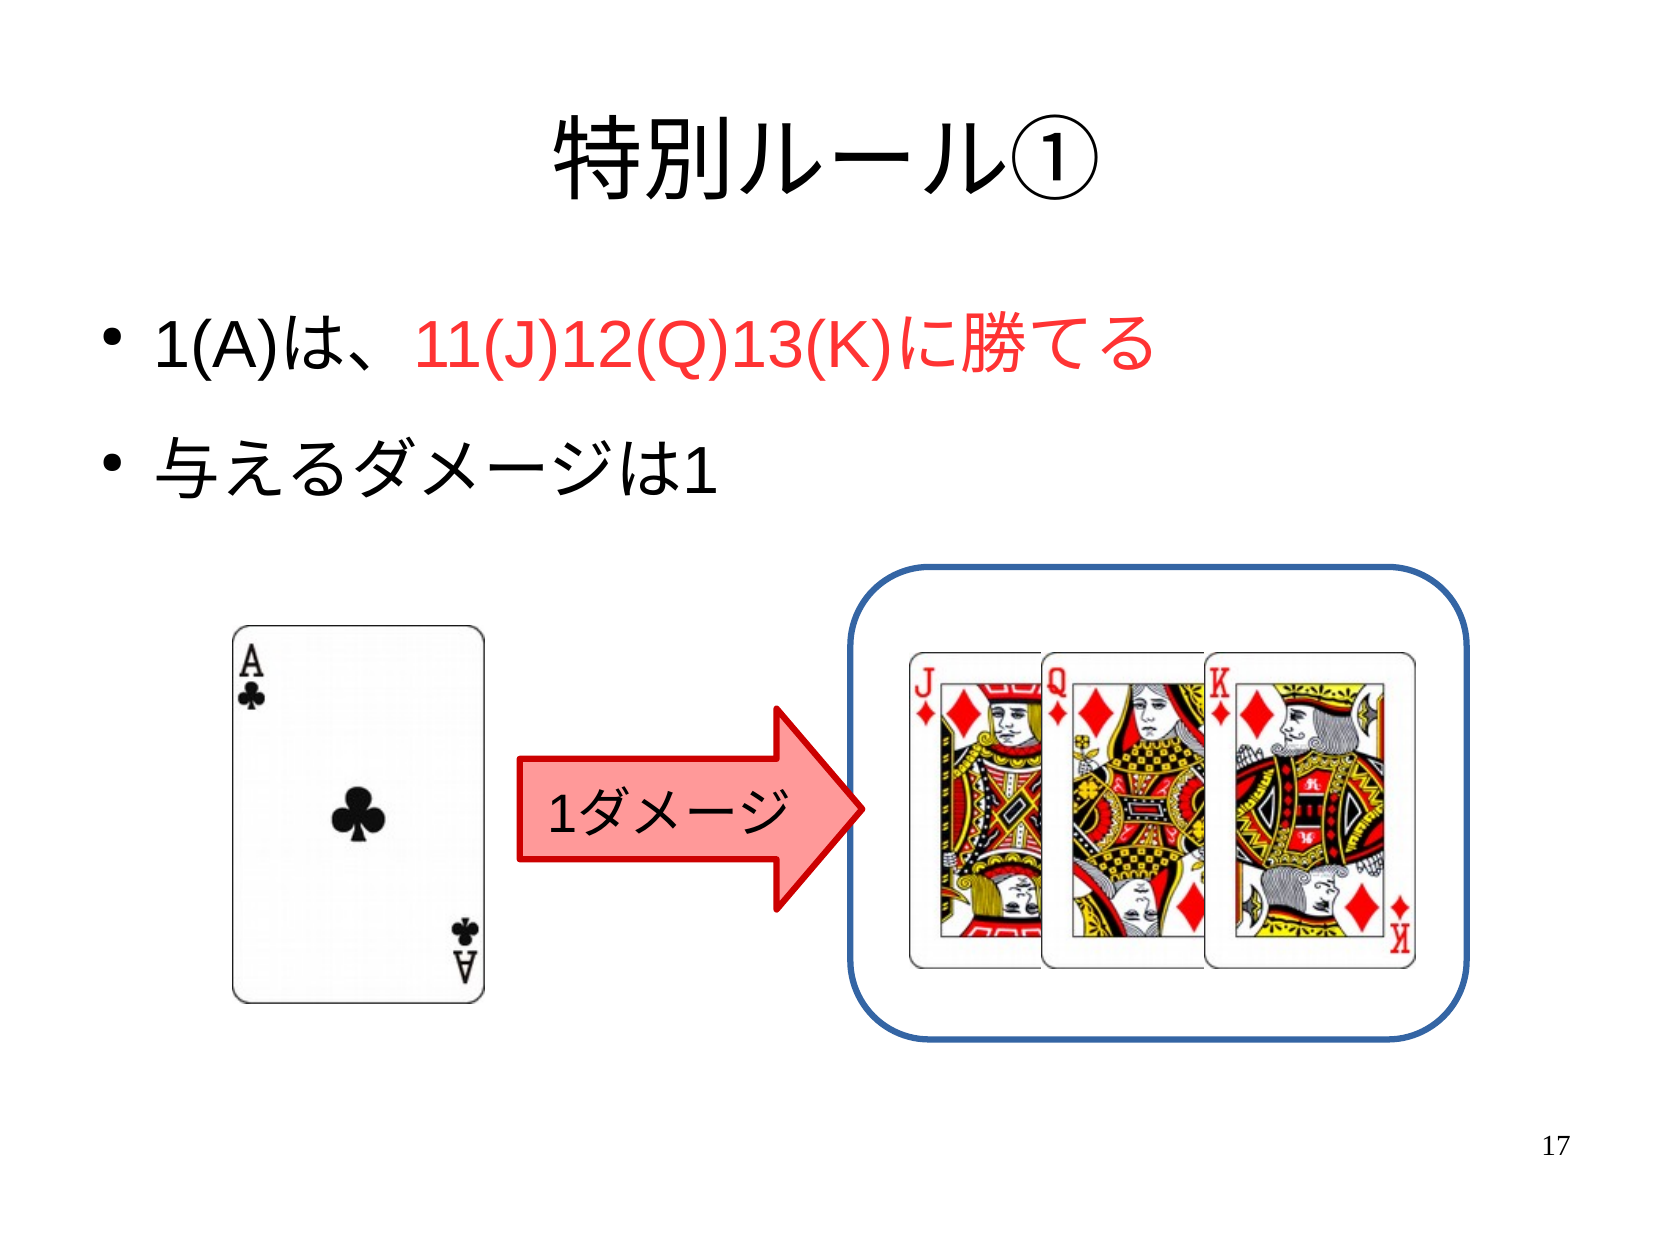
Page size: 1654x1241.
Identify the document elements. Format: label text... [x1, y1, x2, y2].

list 1(A)は、11(J)12(Q)13(K)に勝てる 与えるダメージは1 [854, 571, 1463, 1010]
picture [232, 625, 485, 1004]
title 特別ルール① [82, 49, 1571, 257]
text_box 1ダメージ [519, 708, 863, 910]
picture [909, 652, 1416, 969]
list 1(A)は、11(J)12(Q)13(K)に勝てる 与えるダメージは1 [82, 290, 1571, 1010]
